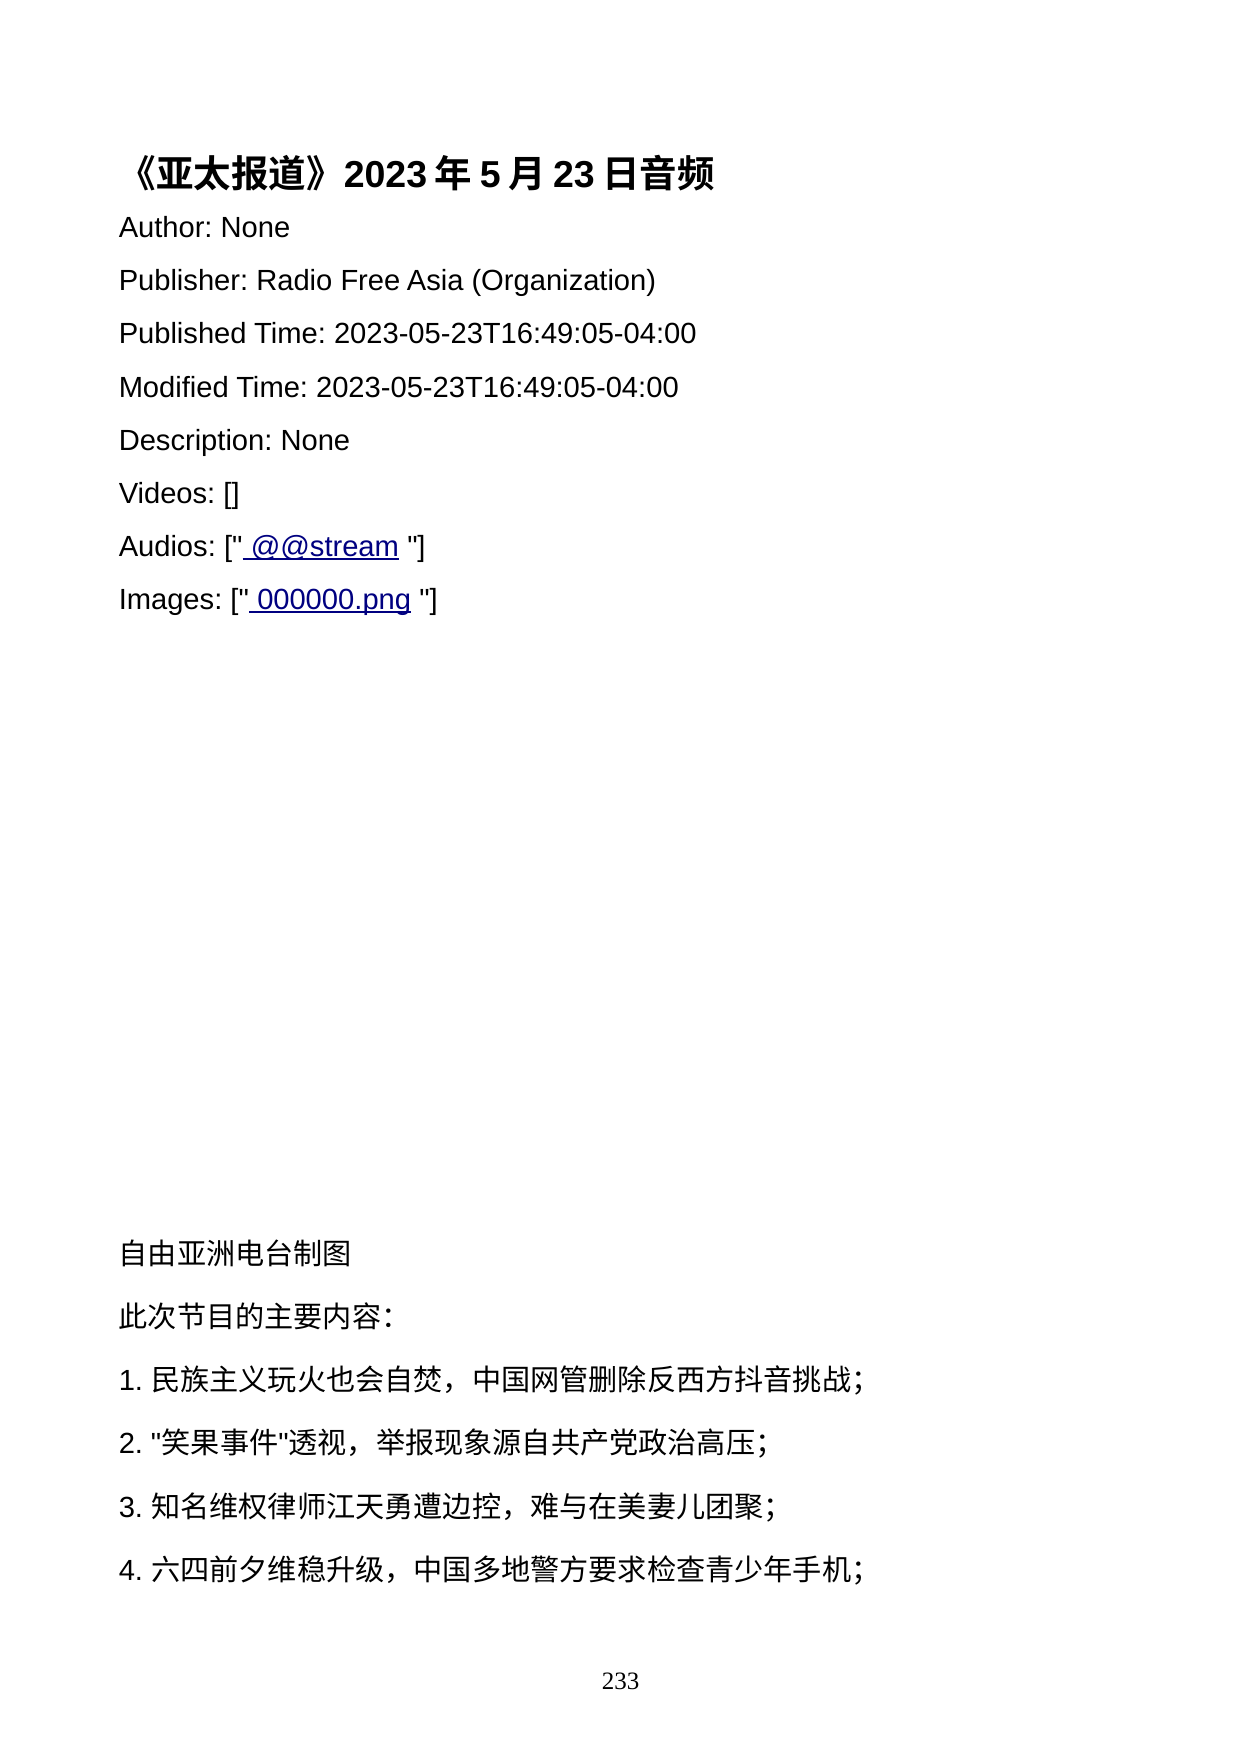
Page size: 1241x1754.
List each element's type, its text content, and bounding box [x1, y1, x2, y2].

text Description: None [118, 423, 1122, 456]
text Modified Time: 2023-05-23T16:49:05-04:00 [118, 370, 1122, 403]
subtitle 《亚太报道》2023年5月23日音频 [118, 143, 1122, 198]
text Publisher: Radio Free Asia (Organization) [118, 263, 1122, 297]
text Images: [" 000000.png "] [118, 582, 1122, 616]
text 3. 知名维权律师江天勇遭边控，难与在美妻儿团聚； [118, 1483, 1122, 1525]
text Audios: [" @@stream "] [118, 529, 1122, 563]
text 此次节目的主要内容： [118, 1294, 1122, 1336]
text 4. 六四前夕维稳升级，中国多地警方要求检查青少年手机； [118, 1546, 1122, 1588]
text 2. "笑果事件"透视，举报现象源自共产党政治高压； [118, 1420, 1122, 1462]
text 自由亚洲电台制图 [118, 635, 1122, 1273]
text Published Time: 2023-05-23T16:49:05-04:00 [118, 317, 1122, 350]
text 1. 民族主义玩火也会自焚，中国网管删除反西方抖音挑战； [118, 1357, 1122, 1399]
text Videos: [] [118, 476, 1122, 509]
text Author: None [118, 210, 1122, 244]
